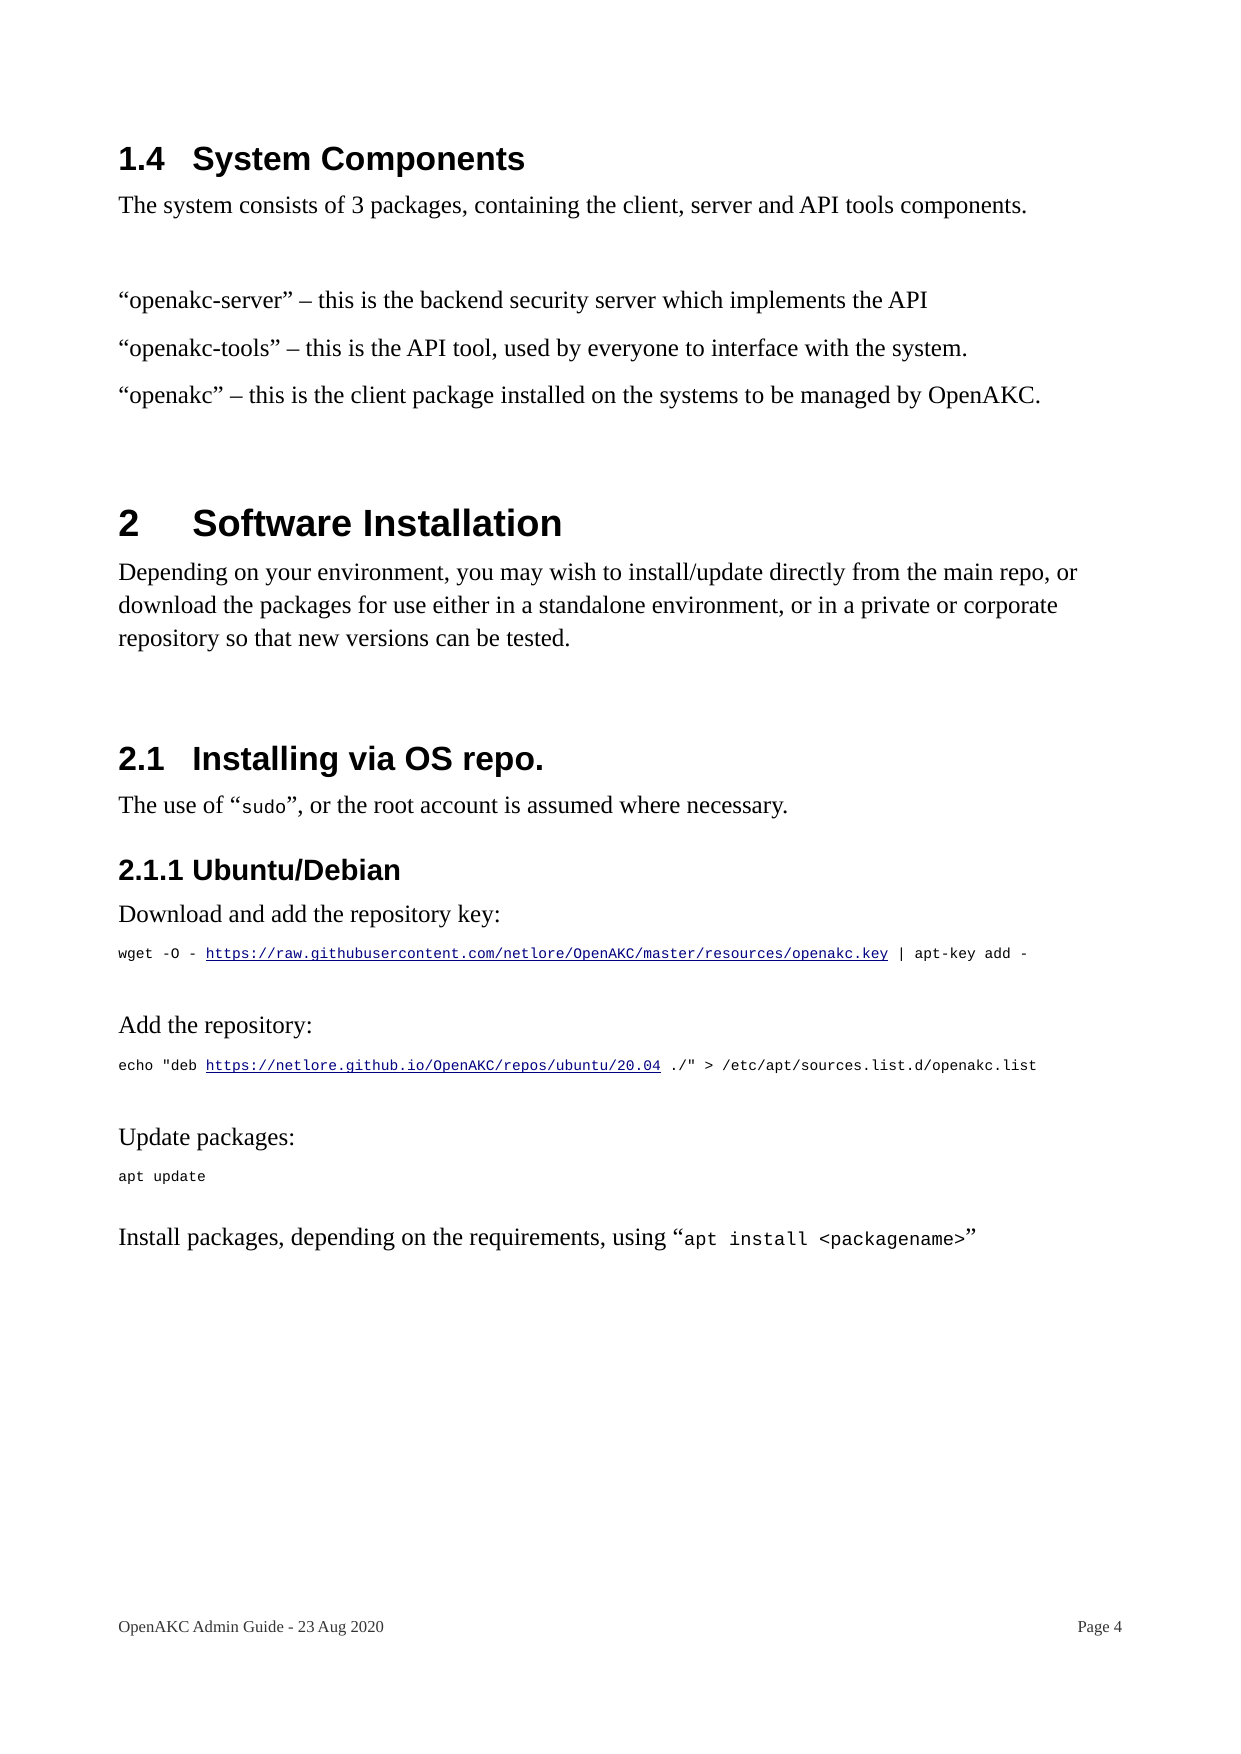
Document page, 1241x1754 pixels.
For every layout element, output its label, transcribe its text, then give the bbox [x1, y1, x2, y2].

text The system consists of 3 packages, containing the client, server and API tools components. [118, 190, 1122, 219]
subtitle 1.4 System Components [118, 139, 1122, 178]
subtitle 2 Software Installation [118, 501, 1122, 544]
text “openakc-tools” – this is the API tool, used by everyone to interface with the system. [118, 333, 1122, 362]
text echo "deb https://netlore.github.io/OpenAKC/repos/ubuntu/20.04 ./" > /etc/apt/sources.list.d/openakc.list [118, 1058, 1122, 1075]
text wget -O - https://raw.githubusercontent.com/netlore/OpenAKC/master/resources/openakc.key | apt-key add - [118, 946, 1122, 963]
text Install packages, depending on the requirements, using “apt install <packagename>” [118, 1222, 1122, 1251]
text “openakc-server” – this is the backend security server which implements the API [118, 285, 1122, 314]
subtitle 2.1.1 Ubuntu/Debian [118, 852, 1122, 886]
text Download and add the repository key: [118, 899, 1122, 927]
text Update packages: [118, 1122, 1122, 1151]
text apt update [118, 1169, 1122, 1205]
text Add the repository: [118, 1011, 1122, 1039]
text “openakc” – this is the client package installed on the systems to be managed by OpenAKC. [118, 381, 1122, 409]
subtitle 2.1 Installing via OS repo. [118, 739, 1122, 778]
text The use of “sudo”, or the root account is assumed where necessary. [118, 790, 1122, 819]
text Depending on your environment, you may wish to install/update directly from the main repo, or download the packages for use either in a standalone environment, or in a private or corporate repository so that new versions can be tested. [118, 557, 1122, 652]
